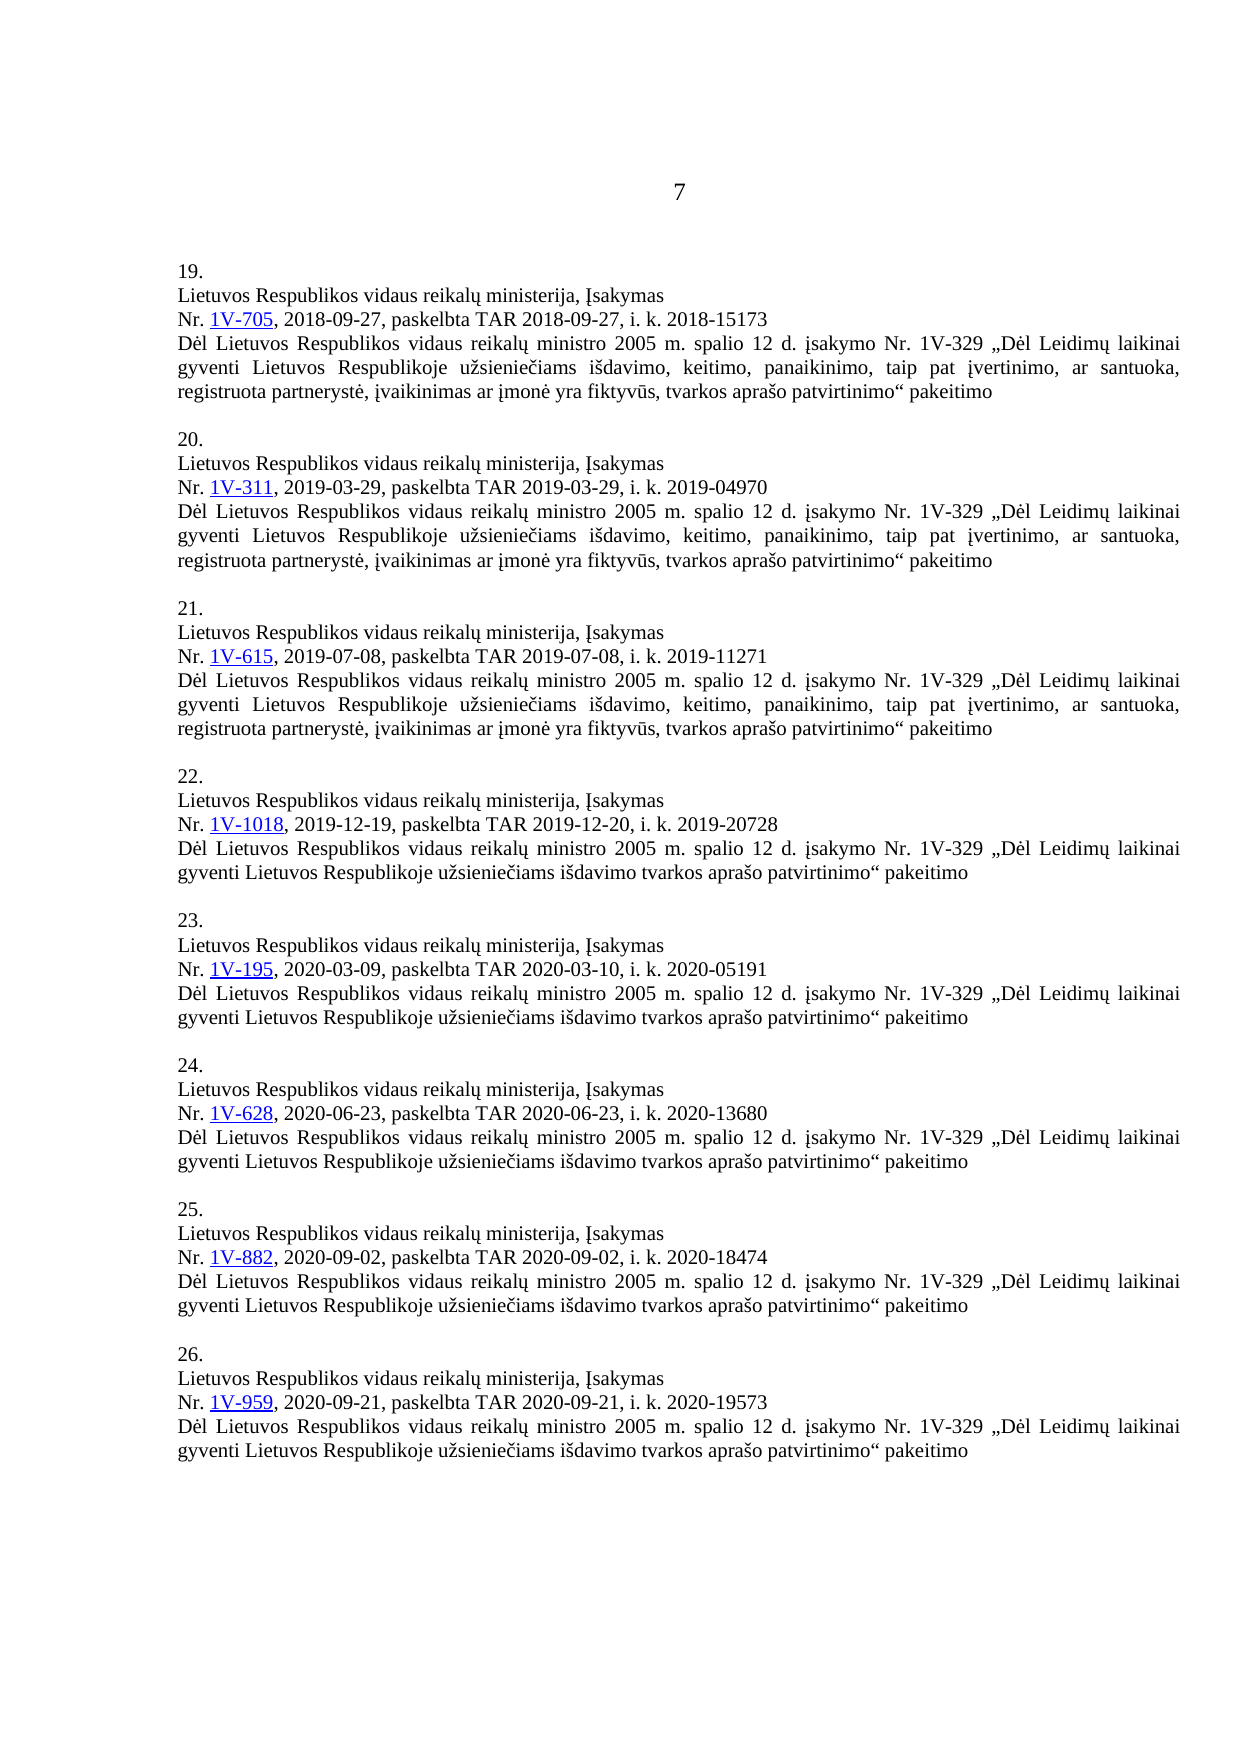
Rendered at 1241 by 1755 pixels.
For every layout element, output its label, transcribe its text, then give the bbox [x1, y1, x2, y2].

text Lietuvos Respublikos vidaus reikalų ministerija, Įsakymas [177, 451, 1181, 475]
text Nr. 1V-882, 2020-09-02, paskelbta TAR 2020-09-02, i. k. 2020-18474 [177, 1245, 1181, 1269]
text 19. [177, 259, 1181, 283]
text Lietuvos Respublikos vidaus reikalų ministerija, Įsakymas [177, 788, 1181, 812]
text Dėl Lietuvos Respublikos vidaus reikalų ministro 2005 m. spalio 12 d. įsakymo Nr. 1V-329 „Dėl Leidimų laikinai gyventi Lietuvos Respublikoje užsieniečiams išdavimo tvarkos aprašo patvirtinimo“ pakeitimo [177, 836, 1181, 884]
text Nr. 1V-195, 2020-03-09, paskelbta TAR 2020-03-10, i. k. 2020-05191 [177, 957, 1181, 981]
text Dėl Lietuvos Respublikos vidaus reikalų ministro 2005 m. spalio 12 d. įsakymo Nr. 1V-329 „Dėl Leidimų laikinai gyventi Lietuvos Respublikoje užsieniečiams išdavimo, keitimo, panaikinimo, taip pat įvertinimo, ar santuoka, registruota partnerystė, įvaikinimas ar įmonė yra fiktyvūs, tvarkos aprašo patvirtinimo“ pakeitimo [177, 331, 1181, 403]
text Lietuvos Respublikos vidaus reikalų ministerija, Įsakymas [177, 1366, 1181, 1390]
text 24. [177, 1053, 1181, 1077]
text Dėl Lietuvos Respublikos vidaus reikalų ministro 2005 m. spalio 12 d. įsakymo Nr. 1V-329 „Dėl Leidimų laikinai gyventi Lietuvos Respublikoje užsieniečiams išdavimo tvarkos aprašo patvirtinimo“ pakeitimo [177, 1414, 1181, 1462]
text Lietuvos Respublikos vidaus reikalų ministerija, Įsakymas [177, 283, 1181, 307]
text Lietuvos Respublikos vidaus reikalų ministerija, Įsakymas [177, 620, 1181, 644]
text Nr. 1V-959, 2020-09-21, paskelbta TAR 2020-09-21, i. k. 2020-19573 [177, 1390, 1181, 1414]
text Nr. 1V-615, 2019-07-08, paskelbta TAR 2019-07-08, i. k. 2019-11271 [177, 644, 1181, 668]
text 21. [177, 596, 1181, 620]
text Dėl Lietuvos Respublikos vidaus reikalų ministro 2005 m. spalio 12 d. įsakymo Nr. 1V-329 „Dėl Leidimų laikinai gyventi Lietuvos Respublikoje užsieniečiams išdavimo tvarkos aprašo patvirtinimo“ pakeitimo [177, 1269, 1181, 1317]
text Lietuvos Respublikos vidaus reikalų ministerija, Įsakymas [177, 932, 1181, 957]
text 20. [177, 427, 1181, 451]
text Nr. 1V-705, 2018-09-27, paskelbta TAR 2018-09-27, i. k. 2018-15173 [177, 307, 1181, 331]
text 22. [177, 764, 1181, 788]
text Nr. 1V-311, 2019-03-29, paskelbta TAR 2019-03-29, i. k. 2019-04970 [177, 475, 1181, 499]
text Dėl Lietuvos Respublikos vidaus reikalų ministro 2005 m. spalio 12 d. įsakymo Nr. 1V-329 „Dėl Leidimų laikinai gyventi Lietuvos Respublikoje užsieniečiams išdavimo tvarkos aprašo patvirtinimo“ pakeitimo [177, 981, 1181, 1029]
text Dėl Lietuvos Respublikos vidaus reikalų ministro 2005 m. spalio 12 d. įsakymo Nr. 1V-329 „Dėl Leidimų laikinai gyventi Lietuvos Respublikoje užsieniečiams išdavimo, keitimo, panaikinimo, taip pat įvertinimo, ar santuoka, registruota partnerystė, įvaikinimas ar įmonė yra fiktyvūs, tvarkos aprašo patvirtinimo“ pakeitimo [177, 499, 1181, 572]
text Lietuvos Respublikos vidaus reikalų ministerija, Įsakymas [177, 1077, 1181, 1101]
text Lietuvos Respublikos vidaus reikalų ministerija, Įsakymas [177, 1221, 1181, 1245]
text Nr. 1V-1018, 2019-12-19, paskelbta TAR 2019-12-20, i. k. 2019-20728 [177, 812, 1181, 836]
text 25. [177, 1197, 1181, 1221]
text 26. [177, 1342, 1181, 1366]
text Nr. 1V-628, 2020-06-23, paskelbta TAR 2020-06-23, i. k. 2020-13680 [177, 1101, 1181, 1125]
text 23. [177, 908, 1181, 932]
text Dėl Lietuvos Respublikos vidaus reikalų ministro 2005 m. spalio 12 d. įsakymo Nr. 1V-329 „Dėl Leidimų laikinai gyventi Lietuvos Respublikoje užsieniečiams išdavimo, keitimo, panaikinimo, taip pat įvertinimo, ar santuoka, registruota partnerystė, įvaikinimas ar įmonė yra fiktyvūs, tvarkos aprašo patvirtinimo“ pakeitimo [177, 668, 1181, 740]
text Dėl Lietuvos Respublikos vidaus reikalų ministro 2005 m. spalio 12 d. įsakymo Nr. 1V-329 „Dėl Leidimų laikinai gyventi Lietuvos Respublikoje užsieniečiams išdavimo tvarkos aprašo patvirtinimo“ pakeitimo [177, 1125, 1181, 1173]
